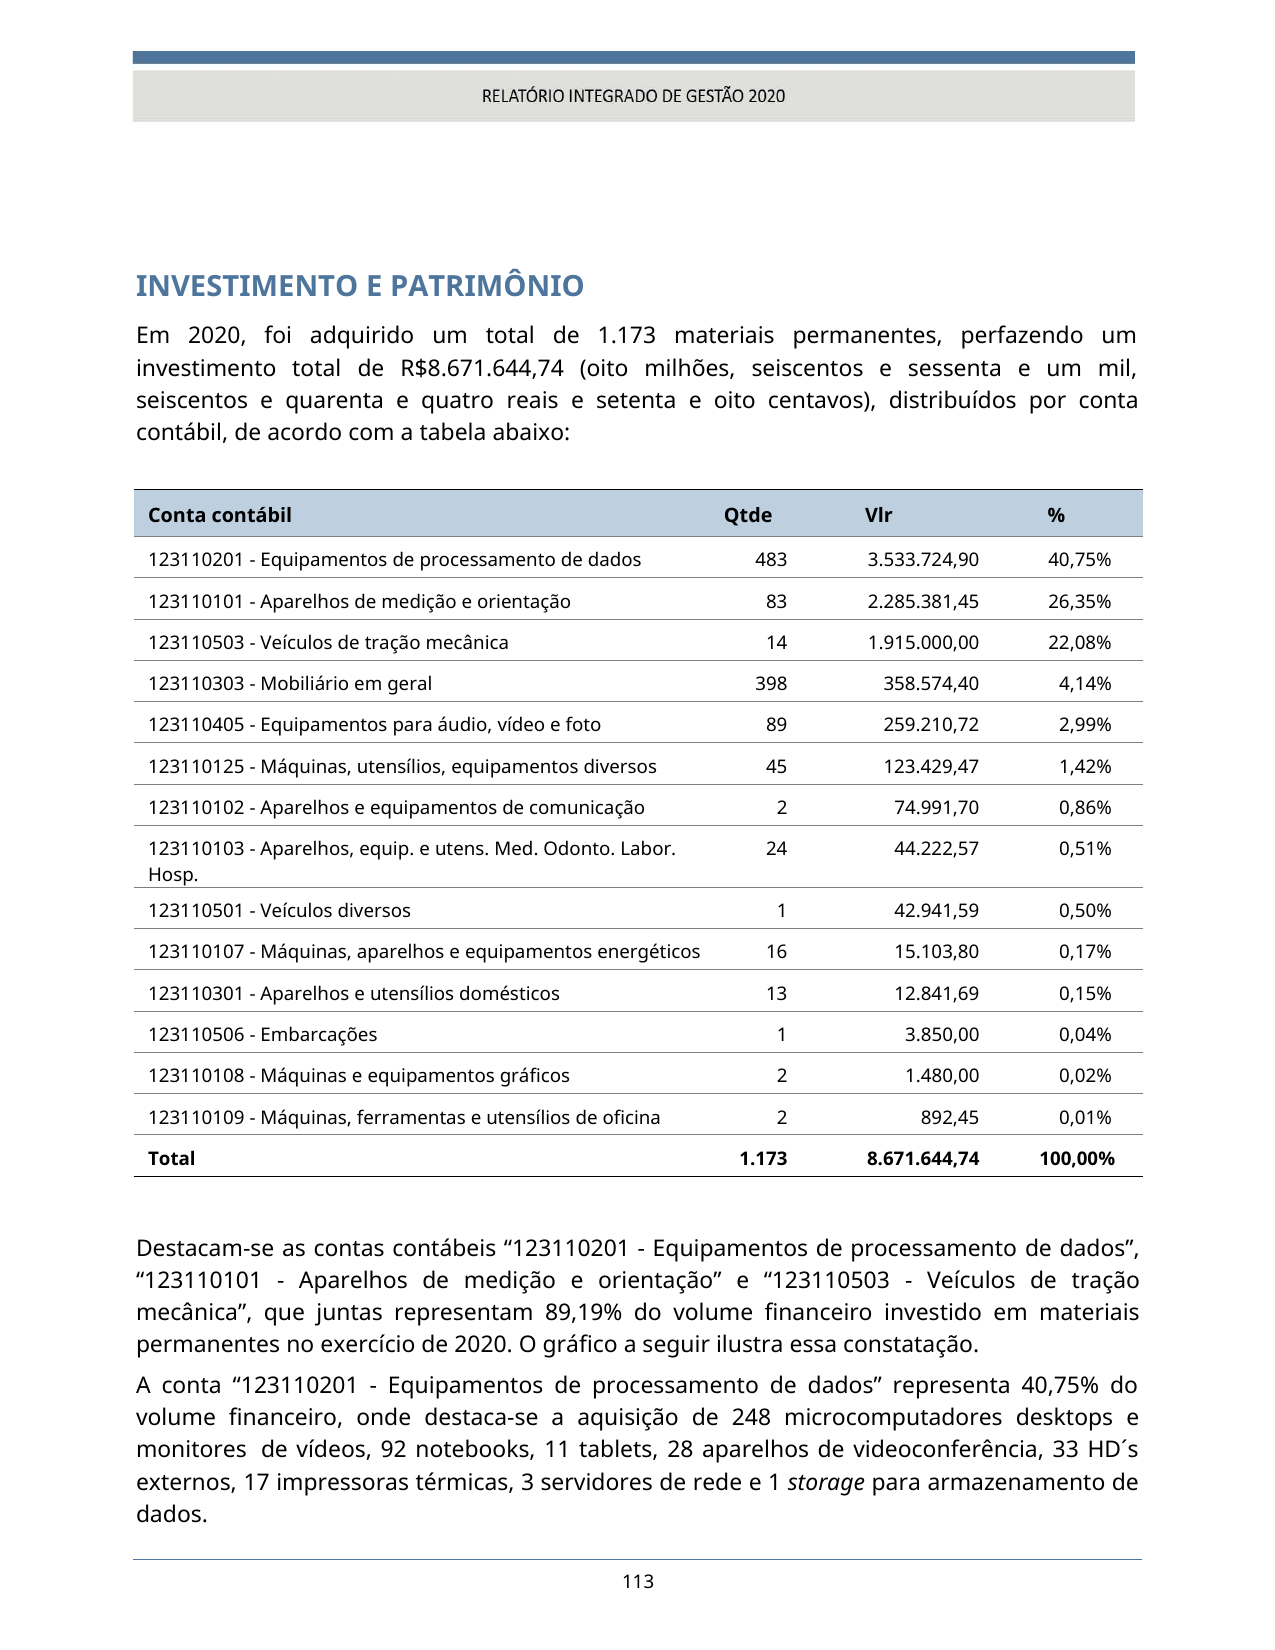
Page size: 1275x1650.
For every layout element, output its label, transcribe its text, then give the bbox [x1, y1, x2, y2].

table_cell 1,42% [1009, 743, 1143, 783]
table_cell 123.429,47 [826, 743, 1009, 783]
table_cell 123110107 - Máquinas, aparelhos e equipamentos energéticos [134, 929, 706, 969]
table_cell 3.850,00 [826, 1012, 1009, 1052]
subtitle INVESTIMENTO E PATRIMÔNIO [136, 266, 1202, 305]
table_header Conta contábil [134, 490, 706, 536]
table_cell 123110405 - Equipamentos para áudio, vídeo e foto [134, 702, 706, 742]
table_cell 8.671.644,74 [826, 1135, 1009, 1176]
table_cell 14 [706, 620, 826, 660]
table_cell 123110303 - Mobiliário em geral [134, 661, 706, 701]
table_cell 100,00% [1009, 1135, 1143, 1176]
table_cell 0,50% [1009, 888, 1143, 928]
table_cell 892,45 [826, 1094, 1009, 1134]
table_cell 0,17% [1009, 929, 1143, 969]
table_cell 45 [706, 743, 826, 783]
table_cell 1.480,00 [826, 1053, 1009, 1093]
table_cell 259.210,72 [826, 702, 1009, 742]
table_cell 0,04% [1009, 1012, 1143, 1052]
table_cell 42.941,59 [826, 888, 1009, 928]
table_cell 22,08% [1009, 620, 1143, 660]
table_cell 4,14% [1009, 661, 1143, 701]
table_cell 123110108 - Máquinas e equipamentos gráficos [134, 1053, 706, 1093]
text Destacam-se as contas contábeis “123110201 - Equipamentos de processamento de dados”, “123110101 - Aparelhos de medição e orientação” e “123110503 - Veículos de tração mecânica”, que juntas representam 89,19% do volume financeiro investido em materiais permanentes no exercício de 2020. O gráfico a seguir ilustra essa constatação. [136, 1232, 1140, 1359]
table_cell 40,75% [1009, 537, 1143, 577]
table_cell 0,15% [1009, 970, 1143, 1011]
table_cell 0,02% [1009, 1053, 1143, 1093]
table_cell 358.574,40 [826, 661, 1009, 701]
table_cell 123110201 - Equipamentos de processamento de dados [134, 537, 706, 577]
table_cell 123110501 - Veículos diversos [134, 888, 706, 928]
table_cell 398 [706, 661, 826, 701]
table_cell 0,51% [1009, 826, 1143, 887]
table_cell 2 [706, 785, 826, 825]
table_header Vlr [826, 490, 1009, 536]
table_cell 2,99% [1009, 702, 1143, 742]
table_cell 123110506 - Embarcações [134, 1012, 706, 1052]
table_cell 123110109 - Máquinas, ferramentas e utensílios de oficina [134, 1094, 706, 1134]
table_cell 1 [706, 888, 826, 928]
table_header % [1009, 490, 1143, 536]
table_cell 0,01% [1009, 1094, 1143, 1134]
table_cell Total [134, 1135, 706, 1176]
table_cell 1 [706, 1012, 826, 1052]
table_cell 83 [706, 578, 826, 618]
table_cell 44.222,57 [826, 826, 1009, 887]
table_cell 2 [706, 1094, 826, 1134]
table_cell 0,86% [1009, 785, 1143, 825]
table_cell 16 [706, 929, 826, 969]
table_cell 3.533.724,90 [826, 537, 1009, 577]
table_cell 12.841,69 [826, 970, 1009, 1011]
text Em 2020, foi adquirido um total de 1.173 materiais permanentes, perfazendo um investimento total de R$8.671.644,74 (oito milhões, seiscentos e sessenta e um mil, seiscentos e quarenta e quatro reais e setenta e oito centavos), distribuídos por conta contábil, de acordo com a tabela abaixo: [136, 319, 1138, 447]
table_cell 13 [706, 970, 826, 1011]
table_cell 1.915.000,00 [826, 620, 1009, 660]
table_cell 483 [706, 537, 826, 577]
table_cell 26,35% [1009, 578, 1143, 618]
table_cell 123110503 - Veículos de tração mecânica [134, 620, 706, 660]
table_cell 123110301 - Aparelhos e utensílios domésticos [134, 970, 706, 1011]
table_cell 123110102 - Aparelhos e equipamentos de comunicação [134, 785, 706, 825]
table_cell 123110101 - Aparelhos de medição e orientação [134, 578, 706, 618]
table_cell 74.991,70 [826, 785, 1009, 825]
text A conta “123110201 - Equipamentos de processamento de dados” representa 40,75% do volume financeiro, onde destaca-se a aquisição de 248 microcomputadores desktops e monitores de vídeos, 92 notebooks, 11 tablets, 28 aparelhos de videoconferência, 33 HD´s externos, 17 impressoras térmicas, 3 servidores de rede e 1 storage para armazenamento de dados. [136, 1369, 1139, 1529]
table_cell 89 [706, 702, 826, 742]
table_header Qtde [706, 490, 826, 536]
table_cell 123110125 - Máquinas, utensílios, equipamentos diversos [134, 743, 706, 783]
table_cell 123110103 - Aparelhos, equip. e utens. Med. Odonto. Labor. Hosp. [134, 826, 706, 887]
table_cell 15.103,80 [826, 929, 1009, 969]
table_cell 24 [706, 826, 826, 887]
table_cell 2 [706, 1053, 826, 1093]
table_cell 2.285.381,45 [826, 578, 1009, 618]
table_cell 1.173 [706, 1135, 826, 1176]
